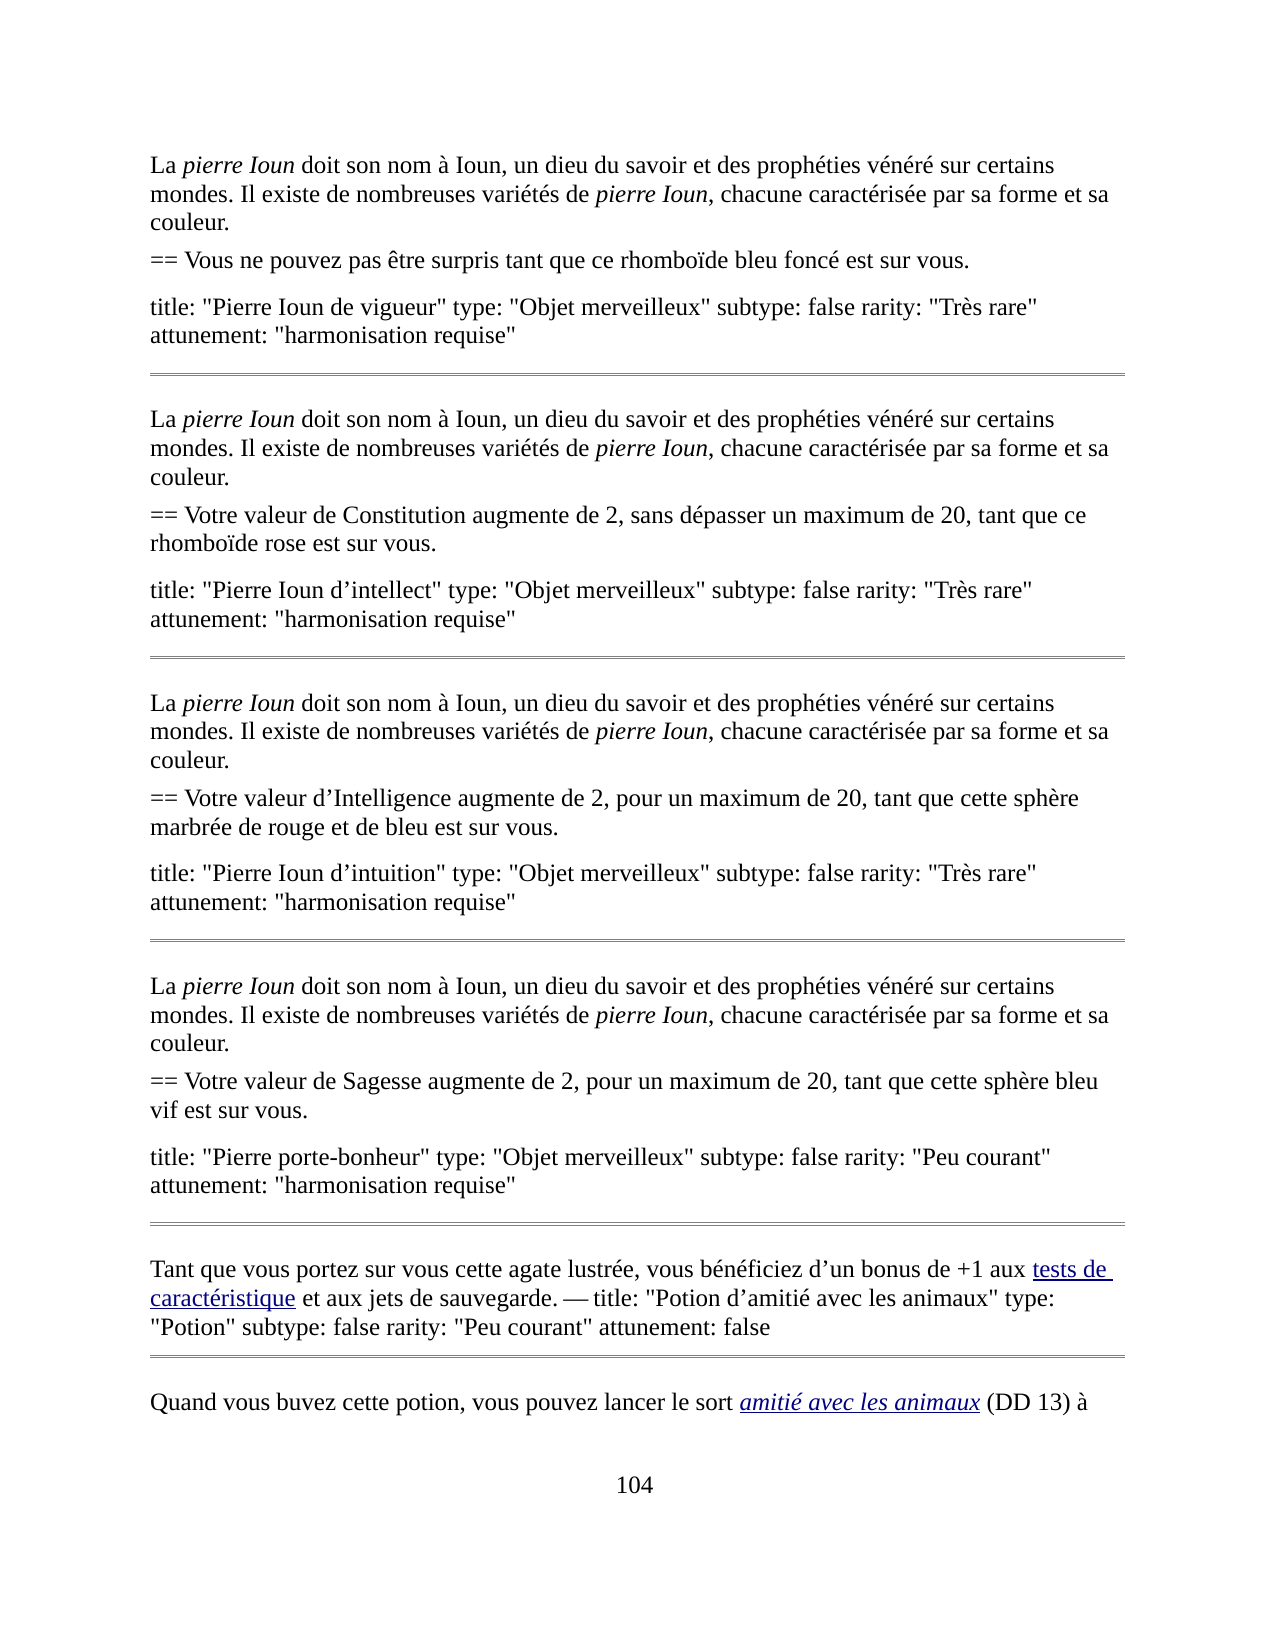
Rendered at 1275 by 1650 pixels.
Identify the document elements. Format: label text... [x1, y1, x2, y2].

text title: "Pierre porte-bonheur" type: "Objet merveilleux" subtype: false rarity: "Peu courant" attunement: "harmonisation requise" [150, 1142, 1125, 1199]
text title: "Pierre Ioun de vigueur" type: "Objet merveilleux" subtype: false rarity: "Très rare" attunement: "harmonisation requise" [150, 292, 1125, 349]
text == Votre valeur d’Intelligence augmente de 2, pour un maximum de 20, tant que cette sphère marbrée de rouge et de bleu est sur vous. [150, 783, 1125, 840]
text == Votre valeur de Constitution augmente de 2, sans dépasser un maximum de 20, tant que ce rhomboïde rose est sur vous. [150, 500, 1125, 557]
text La pierre Ioun doit son nom à Ioun, un dieu du savoir et des prophéties vénéré sur certains mondes. Il existe de nombreuses variétés de pierre Ioun, chacune caractérisée par sa forme et sa couleur. [150, 404, 1125, 491]
text Quand vous buvez cette potion, vous pouvez lancer le sort amitié avec les animaux (DD 13) à [150, 1387, 1125, 1415]
text == Votre valeur de Sagesse augmente de 2, pour un maximum de 20, tant que cette sphère bleu vif est sur vous. [150, 1066, 1125, 1124]
text La pierre Ioun doit son nom à Ioun, un dieu du savoir et des prophéties vénéré sur certains mondes. Il existe de nombreuses variétés de pierre Ioun, chacune caractérisée par sa forme et sa couleur. [150, 150, 1125, 236]
text title: "Pierre Ioun d’intuition" type: "Objet merveilleux" subtype: false rarity: "Très rare" attunement: "harmonisation requise" [150, 858, 1125, 916]
text Tant que vous portez sur vous cette agate lustrée, vous bénéficiez d’un bonus de +1 aux tests de caractéristique et aux jets de sauvegarde. — title: "Potion d’amitié avec les animaux" type: "Potion" subtype: false rarity: "Peu courant" attunement: false [150, 1254, 1125, 1340]
text La pierre Ioun doit son nom à Ioun, un dieu du savoir et des prophéties vénéré sur certains mondes. Il existe de nombreuses variétés de pierre Ioun, chacune caractérisée par sa forme et sa couleur. [150, 971, 1125, 1057]
text La pierre Ioun doit son nom à Ioun, un dieu du savoir et des prophéties vénéré sur certains mondes. Il existe de nombreuses variétés de pierre Ioun, chacune caractérisée par sa forme et sa couleur. [150, 688, 1125, 774]
text == Vous ne pouvez pas être surpris tant que ce rhomboïde bleu foncé est sur vous. [150, 245, 1125, 274]
text title: "Pierre Ioun d’intellect" type: "Objet merveilleux" subtype: false rarity: "Très rare" attunement: "harmonisation requise" [150, 575, 1125, 633]
